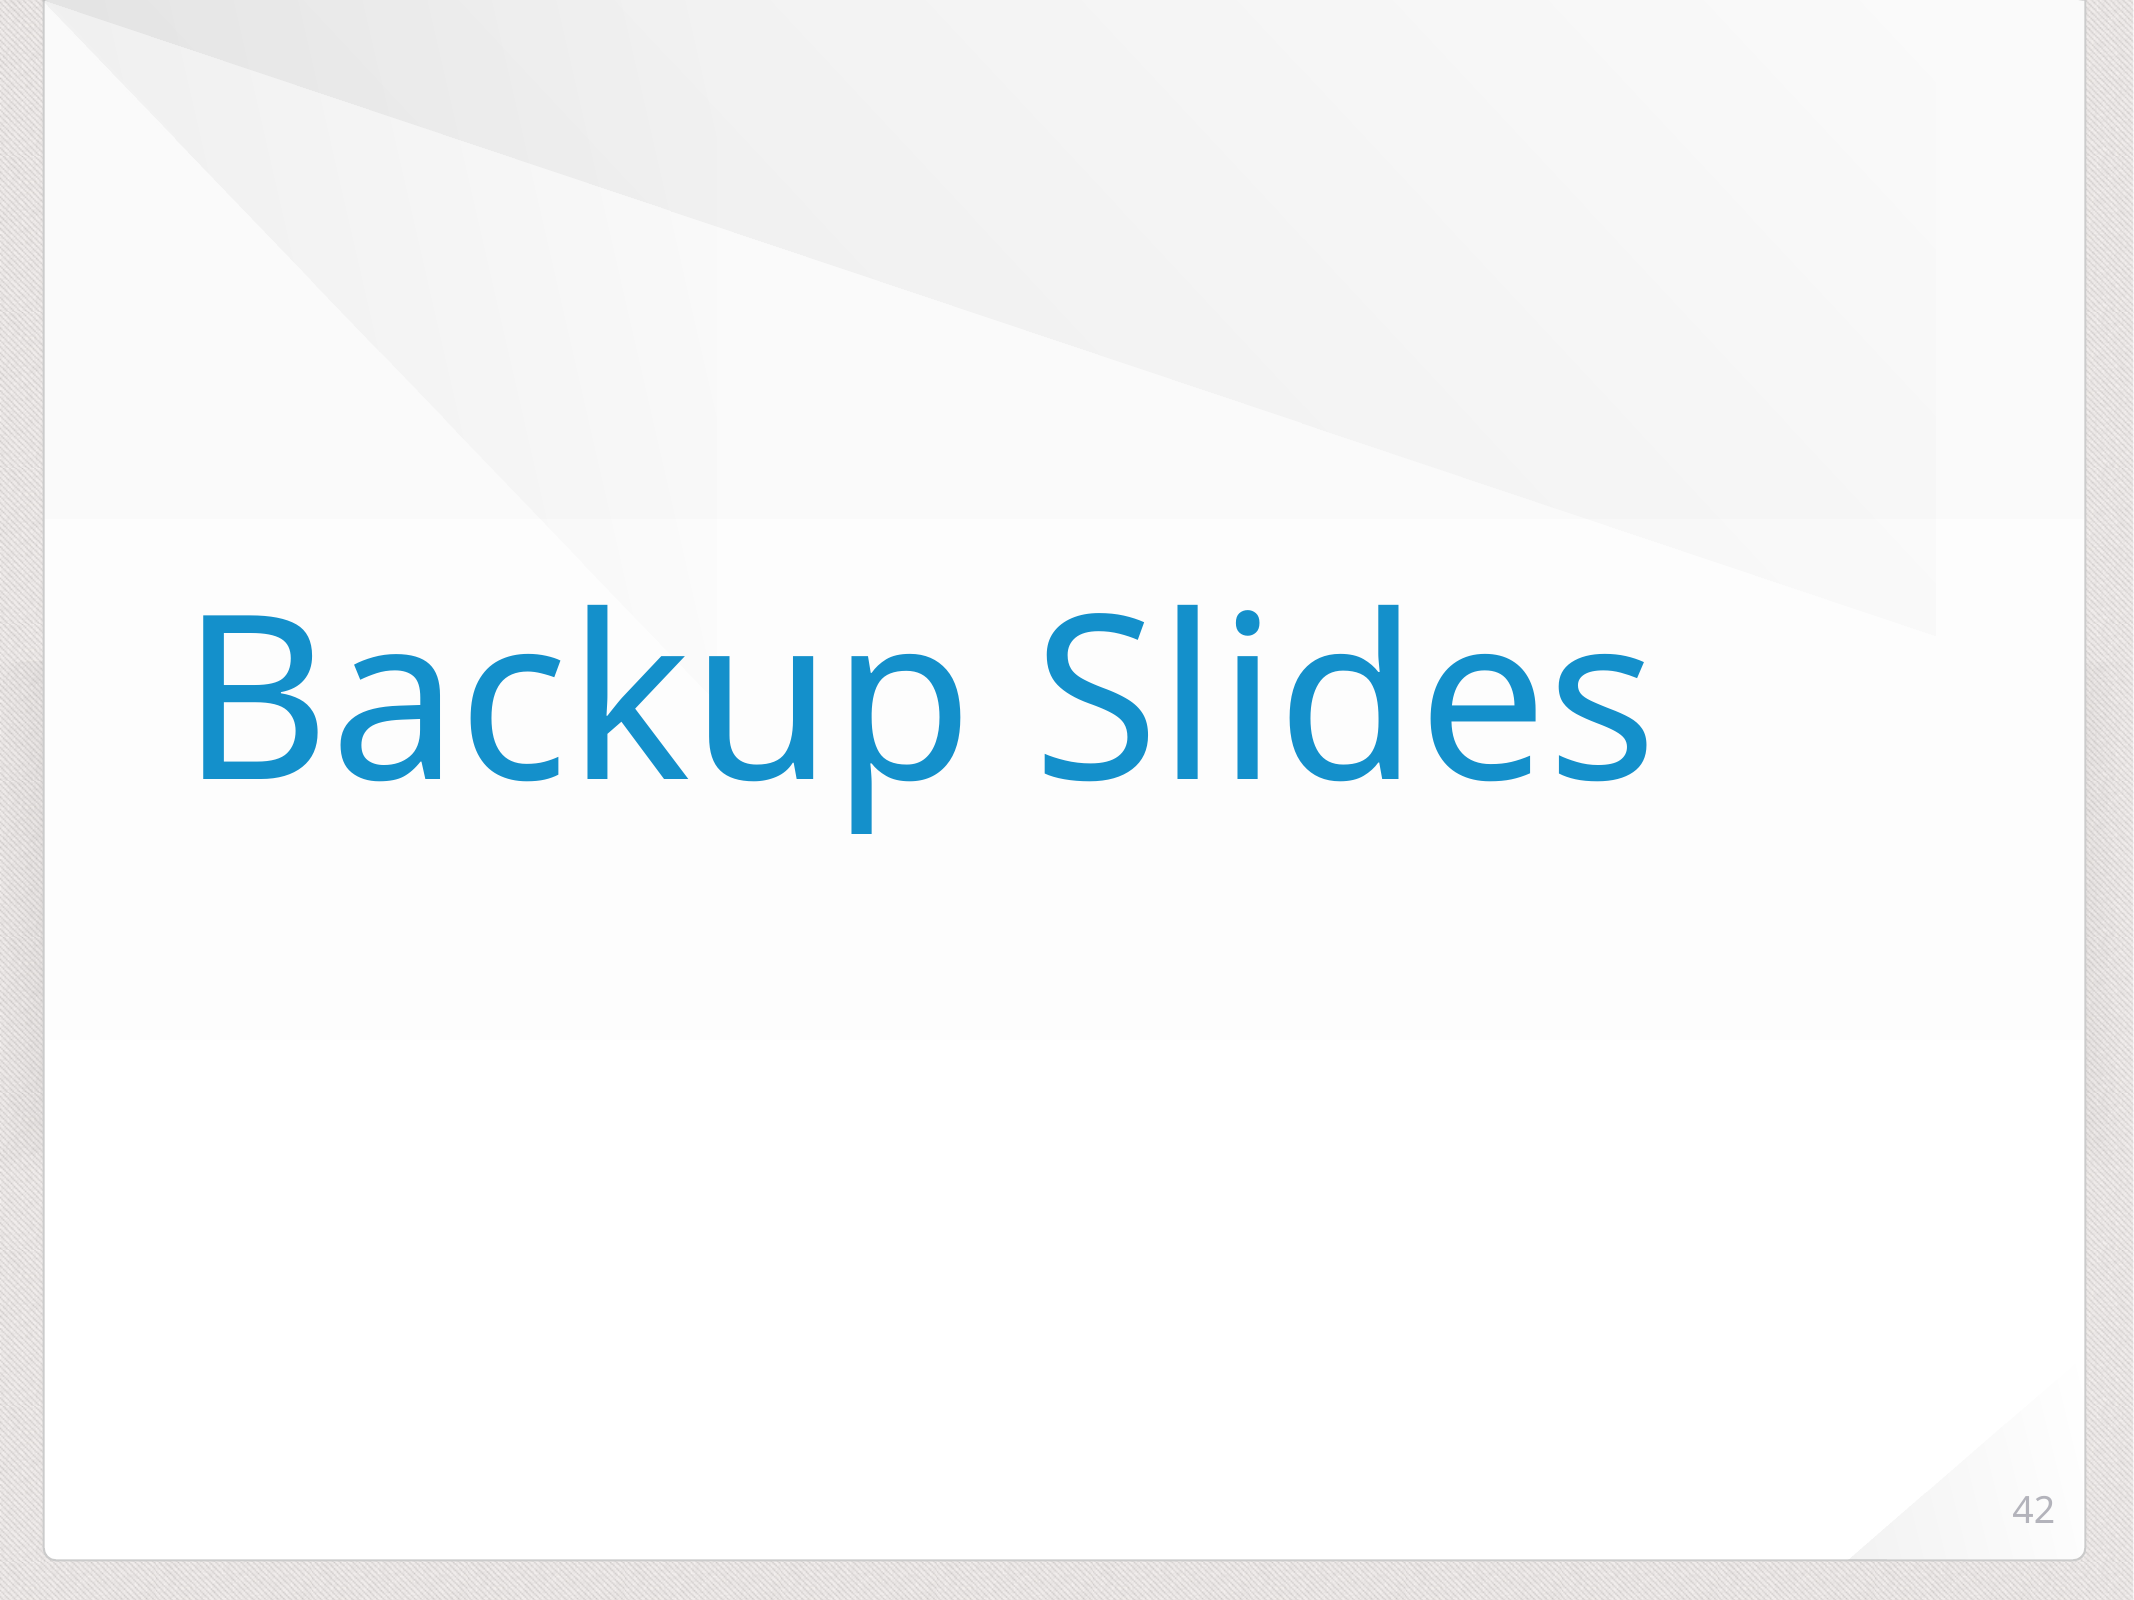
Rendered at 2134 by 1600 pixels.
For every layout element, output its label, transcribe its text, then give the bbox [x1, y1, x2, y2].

picture [0, 0, 2134, 1600]
slide_number [1909, 1476, 2071, 1548]
title Backup Slides [181, 270, 1953, 1105]
